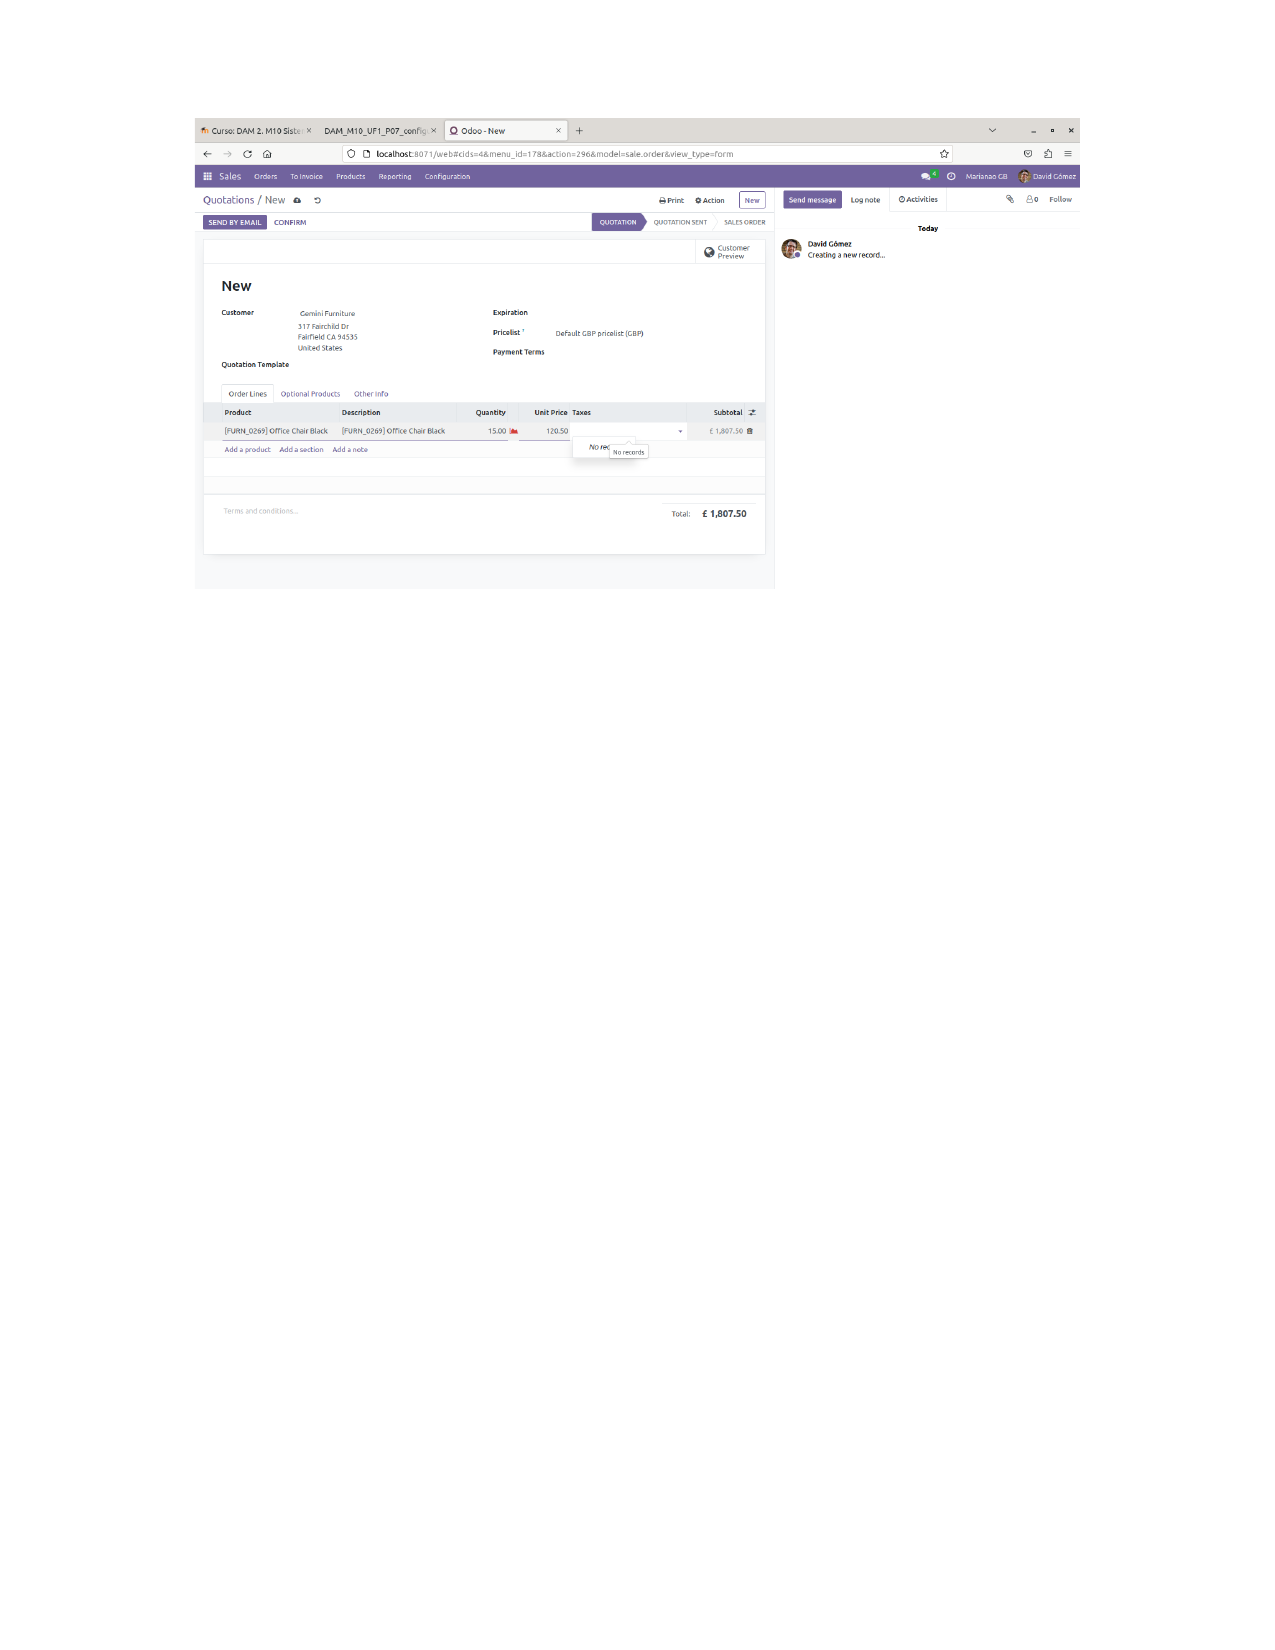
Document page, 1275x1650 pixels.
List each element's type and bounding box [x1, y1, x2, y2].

picture [194, 118, 1080, 589]
